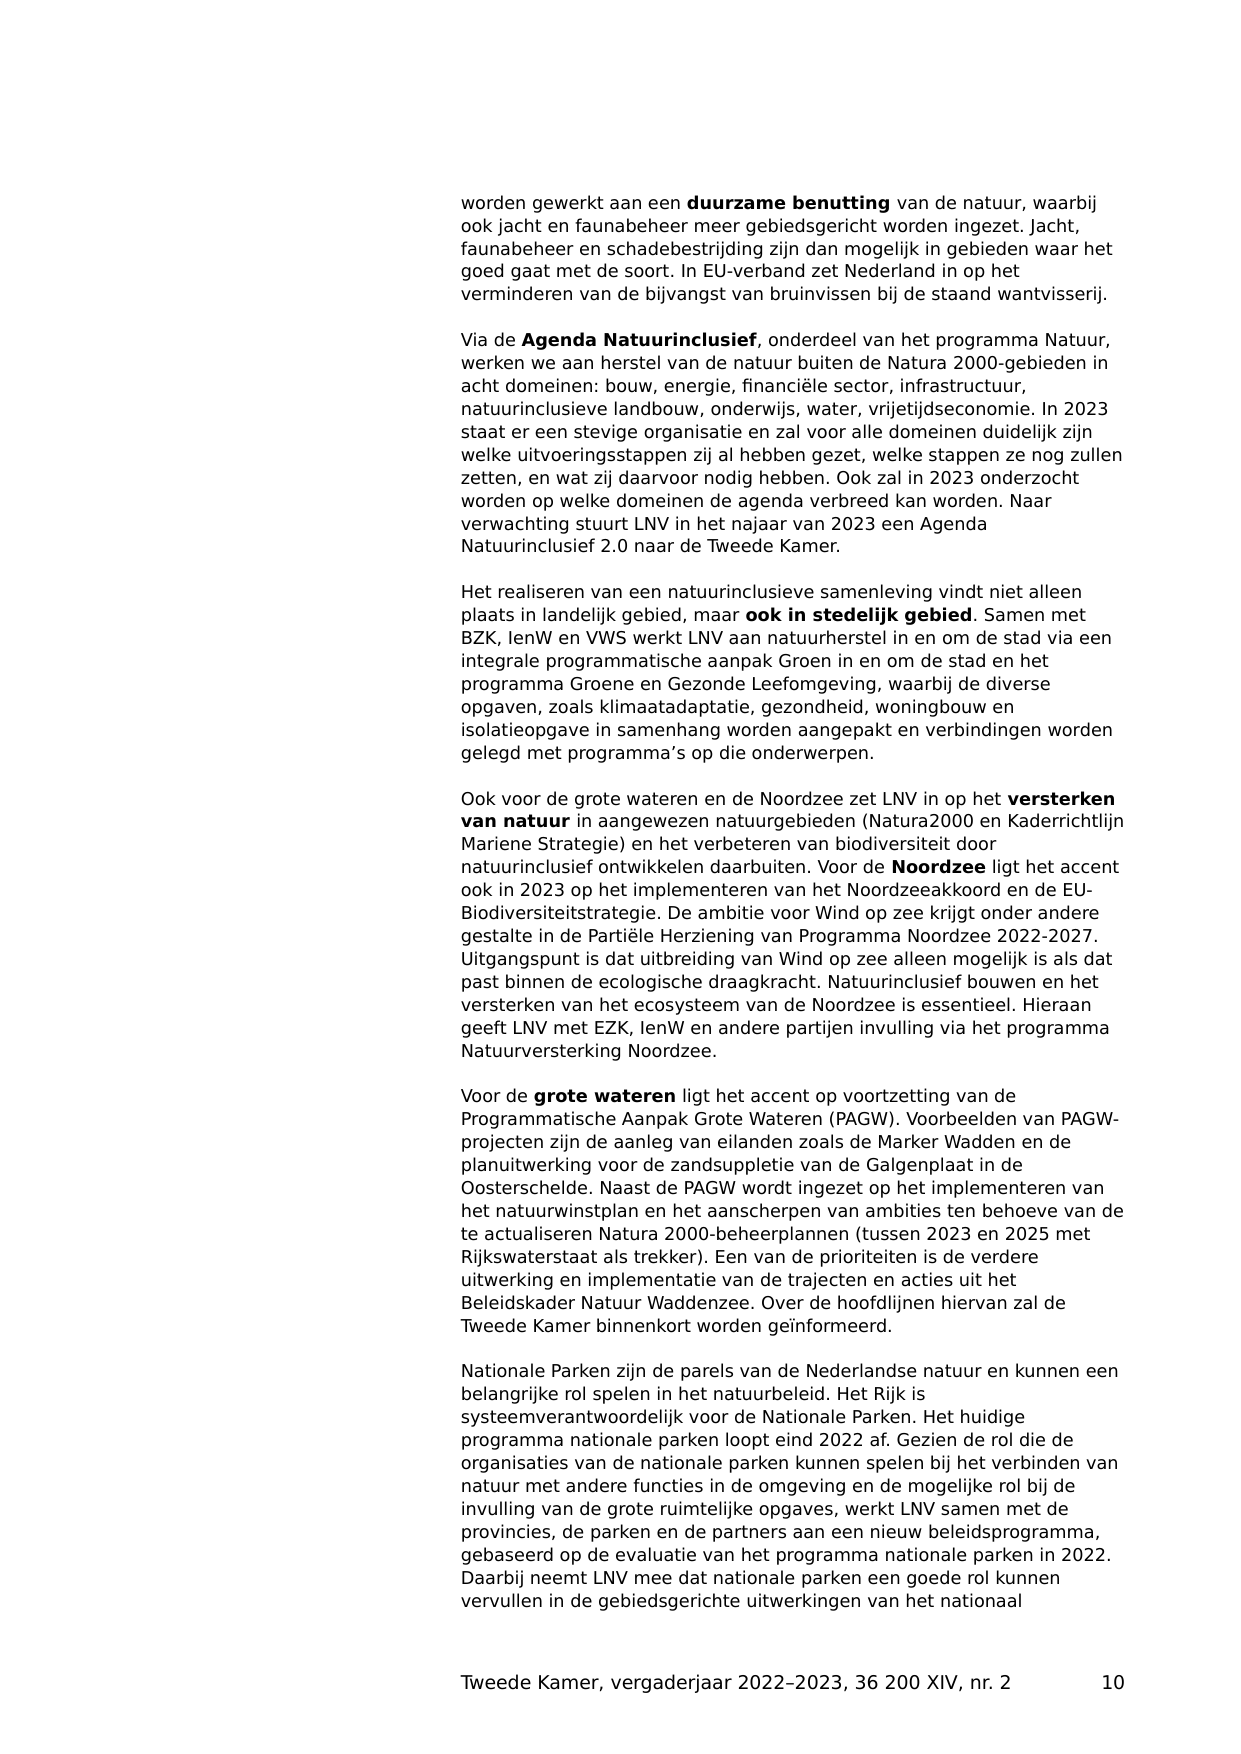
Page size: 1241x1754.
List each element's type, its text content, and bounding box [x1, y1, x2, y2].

text worden gewerkt aan een duurzame benutting van de natuur, waarbij ook jacht en faunabeheer meer gebiedsgericht worden ingezet. Jacht, faunabeheer en schadebestrijding zijn dan mogelijk in gebieden waar het goed gaat met de soort. In EU-verband zet Nederland in op het verminderen van de bijvangst van bruinvissen bij de staand wantvisserij. [461, 191, 1125, 305]
text Ook voor de grote wateren en de Noordzee zet LNV in op het versterken van natuur in aangewezen natuurgebieden (Natura2000 en Kaderrichtlijn Mariene Strategie) en het verbeteren van biodiversiteit door natuurinclusief ontwikkelen daarbuiten. Voor de Noordzee ligt het accent ook in 2023 op het implementeren van het Noordzeeakkoord en de EU-Biodiversiteitstrategie. De ambitie voor Wind op zee krijgt onder andere gestalte in de Partiële Herziening van Programma Noordzee 2022-2027. Uitgangspunt is dat uitbreiding van Wind op zee alleen mogelijk is als dat past binnen de ecologische draagkracht. Natuurinclusief bouwen en het versterken van het ecosysteem van de Noordzee is essentieel. Hieraan geeft LNV met EZK, IenW en andere partijen invulling via het programma Natuurversterking Noordzee. [461, 787, 1125, 1062]
text Het realiseren van een natuurinclusieve samenleving vindt niet alleen plaats in landelijk gebied, maar ook in stedelijk gebied. Samen met BZK, IenW en VWS werkt LNV aan natuurherstel in en om de stad via een integrale programmatische aanpak Groen in en om de stad en het programma Groene en Gezonde Leefomgeving, waarbij de diverse opgaven, zoals klimaatadaptatie, gezondheid, woningbouw en isolatieopgave in samenhang worden aangepakt en verbindingen worden gelegd met programma’s op die onderwerpen. [461, 580, 1125, 764]
text Voor de grote wateren ligt het accent op voortzetting van de Programmatische Aanpak Grote Wateren (PAGW). Voorbeelden van PAGW-projecten zijn de aanleg van eilanden zoals de Marker Wadden en de planuitwerking voor de zandsuppletie van de Galgenplaat in de Oosterschelde. Naast de PAGW wordt ingezet op het implementeren van het natuurwinstplan en het aanscherpen van ambities ten behoeve van de te actualiseren Natura 2000-beheerplannen (tussen 2023 en 2025 met Rijkswaterstaat als trekker). Een van de prioriteiten is de verdere uitwerking en implementatie van de trajecten en acties uit het Beleidskader Natuur Waddenzee. Over de hoofdlijnen hiervan zal de Tweede Kamer binnenkort worden geïnformeerd. [461, 1084, 1125, 1337]
text Via de Agenda Natuurinclusief, onderdeel van het programma Natuur, werken we aan herstel van de natuur buiten de Natura 2000-gebieden in acht domeinen: bouw, energie, financiële sector, infrastructuur, natuurinclusieve landbouw, onderwijs, water, vrijetijdseconomie. In 2023 staat er een stevige organisatie en zal voor alle domeinen duidelijk zijn welke uitvoeringsstappen zij al hebben gezet, welke stappen ze nog zullen zetten, en wat zij daarvoor nodig hebben. Ook zal in 2023 onderzocht worden op welke domeinen de agenda verbreed kan worden. Naar verwachting stuurt LNV in het najaar van 2023 een Agenda Natuurinclusief 2.0 naar de Tweede Kamer. [461, 328, 1125, 557]
text Nationale Parken zijn de parels van de Nederlandse natuur en kunnen een belangrijke rol spelen in het natuurbeleid. Het Rijk is systeemverantwoordelijk voor de Nationale Parken. Het huidige programma nationale parken loopt eind 2022 af. Gezien de rol die de organisaties van de nationale parken kunnen spelen bij het verbinden van natuur met andere functies in de omgeving en de mogelijke rol bij de invulling van de grote ruimtelijke opgaves, werkt LNV samen met de provincies, de parken en de partners aan een nieuw beleidsprogramma, gebaseerd op de evaluatie van het programma nationale parken in 2022. Daarbij neemt LNV mee dat nationale parken een goede rol kunnen vervullen in de gebiedsgerichte uitwerkingen van het nationaal [461, 1359, 1125, 1612]
